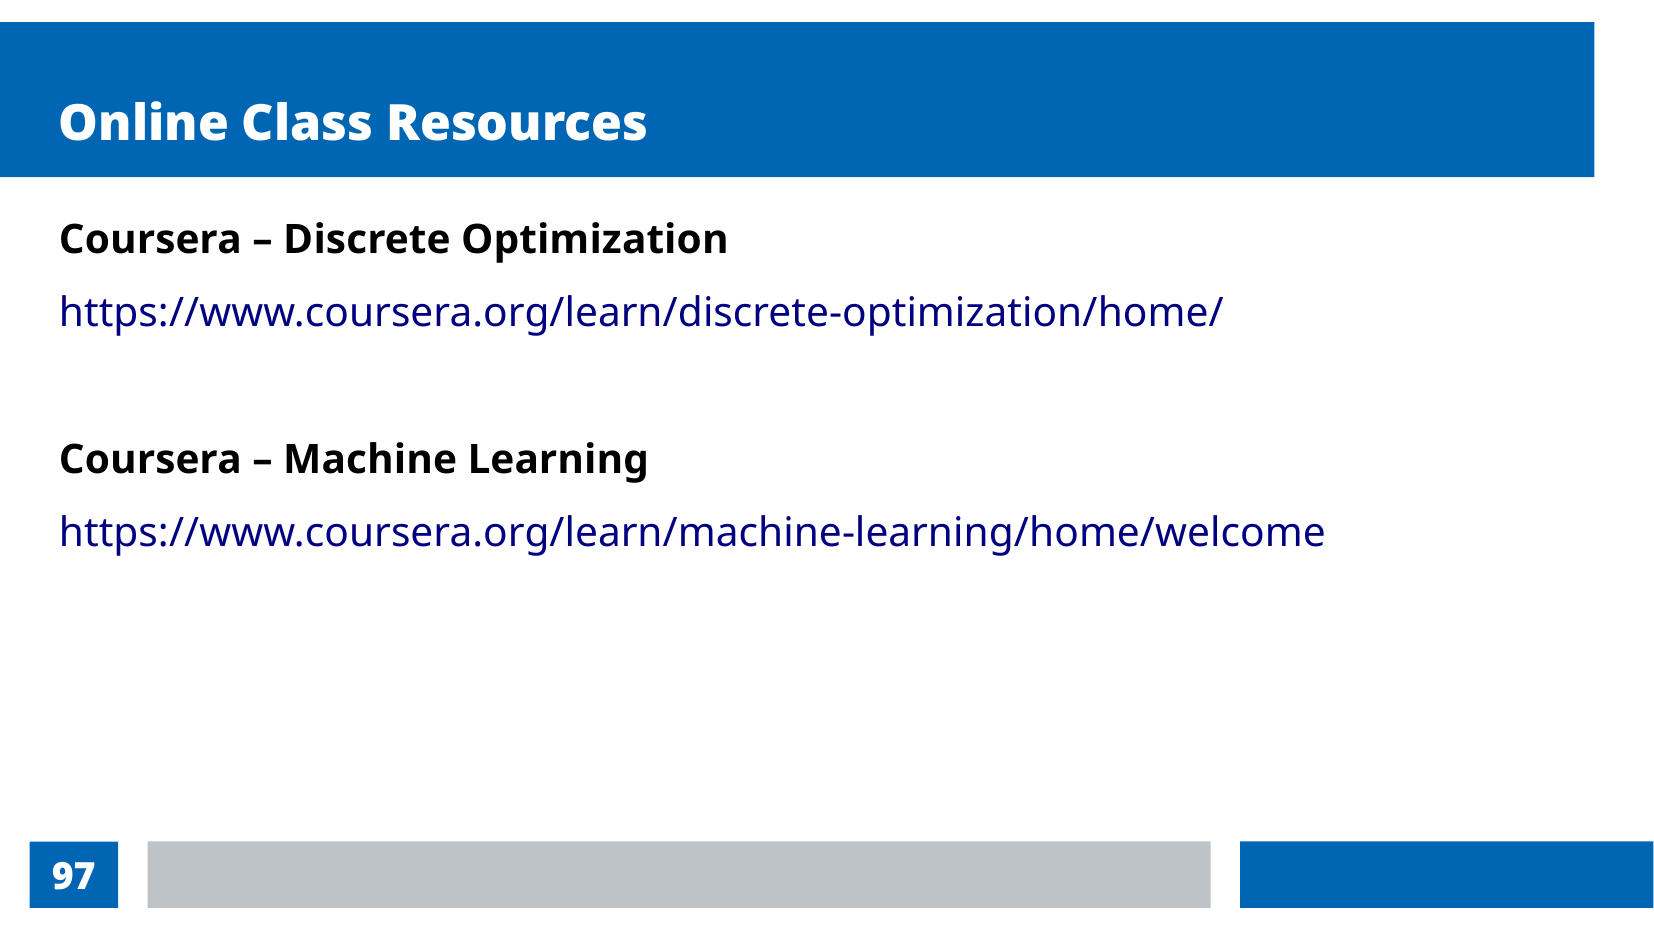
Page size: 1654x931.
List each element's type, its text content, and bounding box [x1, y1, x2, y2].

title Online Class Resources [59, 44, 1595, 156]
list Coursera – Discrete Optimization https://www.coursera.org/learn/discrete-optimization/home/ Coursera – Machine Learning https://www.coursera.org/learn/machine-learning/home/welcome [59, 210, 1591, 820]
